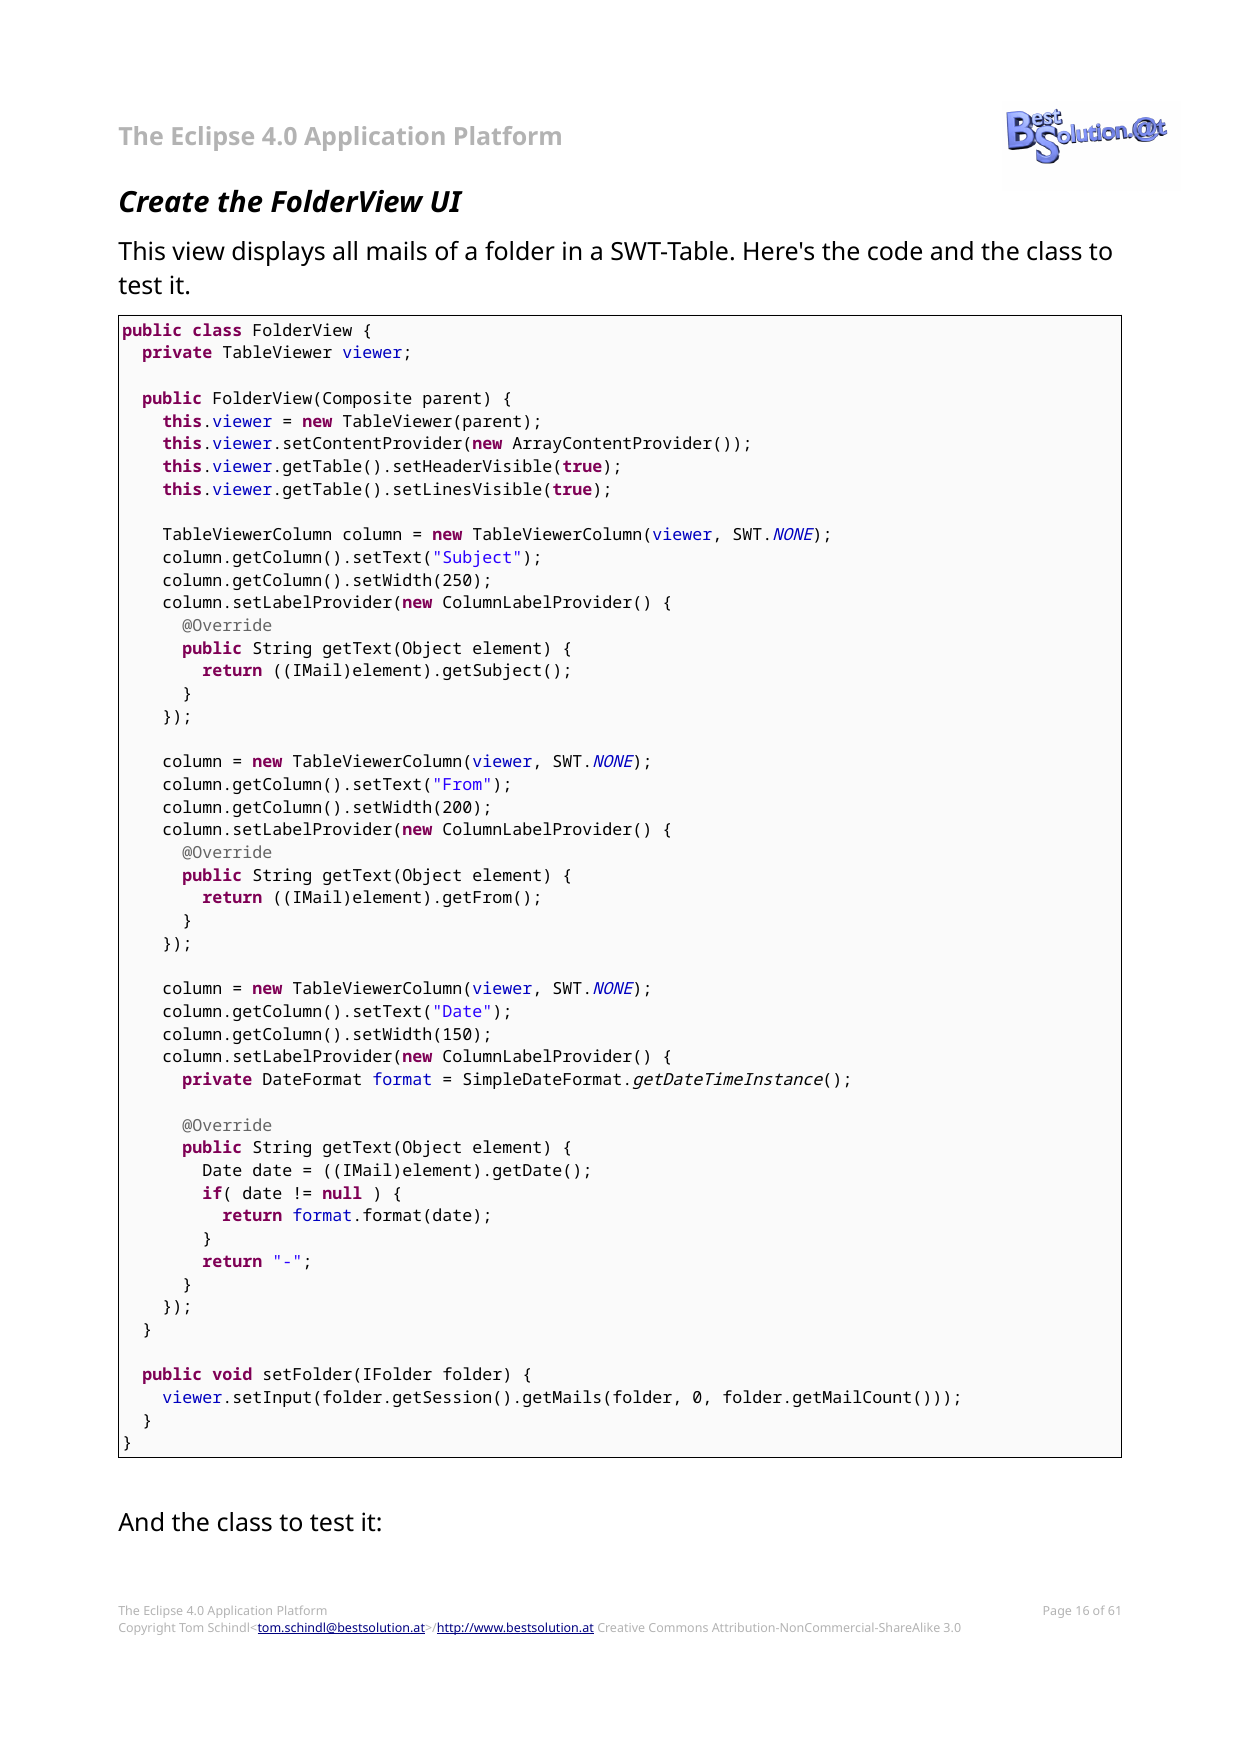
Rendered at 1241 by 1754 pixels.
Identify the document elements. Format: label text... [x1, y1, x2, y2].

text Date date = ((IMail)element).getDate(); [119, 1155, 1121, 1177]
text private TableViewer viewer; [119, 337, 1121, 360]
text column.getColumn().setWidth(150); [119, 1018, 1121, 1041]
text column.setLabelProvider(new ColumnLabelProvider() { [119, 814, 1121, 837]
text }); [119, 928, 1121, 950]
text return ((IMail)element).getFrom(); [119, 882, 1121, 905]
text }); [119, 701, 1121, 723]
text @Override [119, 837, 1121, 859]
text return ((IMail)element).getSubject(); [119, 655, 1121, 678]
text TableViewerColumn column = new TableViewerColumn(viewer, SWT.NONE); [119, 519, 1121, 542]
text return "-"; [119, 1246, 1121, 1268]
text } [119, 1268, 1121, 1291]
text } [119, 1223, 1121, 1246]
text return format.format(date); [119, 1200, 1121, 1223]
text } [119, 1427, 1121, 1457]
picture [1002, 101, 1181, 191]
text @Override [119, 610, 1121, 632]
text this.viewer = new TableViewer(parent); [119, 405, 1121, 428]
text } [119, 1404, 1121, 1427]
text column = new TableViewerColumn(viewer, SWT.NONE); [119, 973, 1121, 996]
text private DateFormat format = SimpleDateFormat.getDateTimeInstance(); @Override [119, 1064, 1121, 1132]
text this.viewer.getTable().setHeaderVisible(true); [119, 451, 1121, 473]
text column.getColumn().setText("Subject"); [119, 542, 1121, 564]
text column.setLabelProvider(new ColumnLabelProvider() { [119, 587, 1121, 610]
text this.viewer.setContentProvider(new ArrayContentProvider()); [119, 428, 1121, 451]
text public void setFolder(IFolder folder) { [119, 1359, 1121, 1382]
text }); [119, 1291, 1121, 1314]
text column.getColumn().setText("Date"); [119, 996, 1121, 1018]
text column.getColumn().setWidth(250); [119, 564, 1121, 587]
text And the class to test it: [118, 1504, 1122, 1538]
text viewer.setInput(folder.getSession().getMails(folder, 0, folder.getMailCount())); [119, 1382, 1121, 1404]
text This view displays all mails of a folder in a SWT-Table. Here's the code and the class to test it. [118, 234, 1122, 302]
text if( date != null ) { [119, 1177, 1121, 1200]
text public FolderView(Composite parent) { [119, 383, 1121, 405]
text } [119, 678, 1121, 701]
text column.getColumn().setText("From"); [119, 769, 1121, 791]
text public String getText(Object element) { [119, 1132, 1121, 1155]
text public String getText(Object element) { [119, 859, 1121, 882]
subtitle Create the FolderView UI [118, 182, 1122, 221]
text public class FolderView { [119, 316, 1121, 337]
text } [119, 1314, 1121, 1336]
text column = new TableViewerColumn(viewer, SWT.NONE); [119, 746, 1121, 769]
text } [119, 905, 1121, 928]
text this.viewer.getTable().setLinesVisible(true); [119, 473, 1121, 496]
text column.setLabelProvider(new ColumnLabelProvider() { [119, 1041, 1121, 1064]
text public String getText(Object element) { [119, 632, 1121, 655]
text column.getColumn().setWidth(200); [119, 791, 1121, 814]
